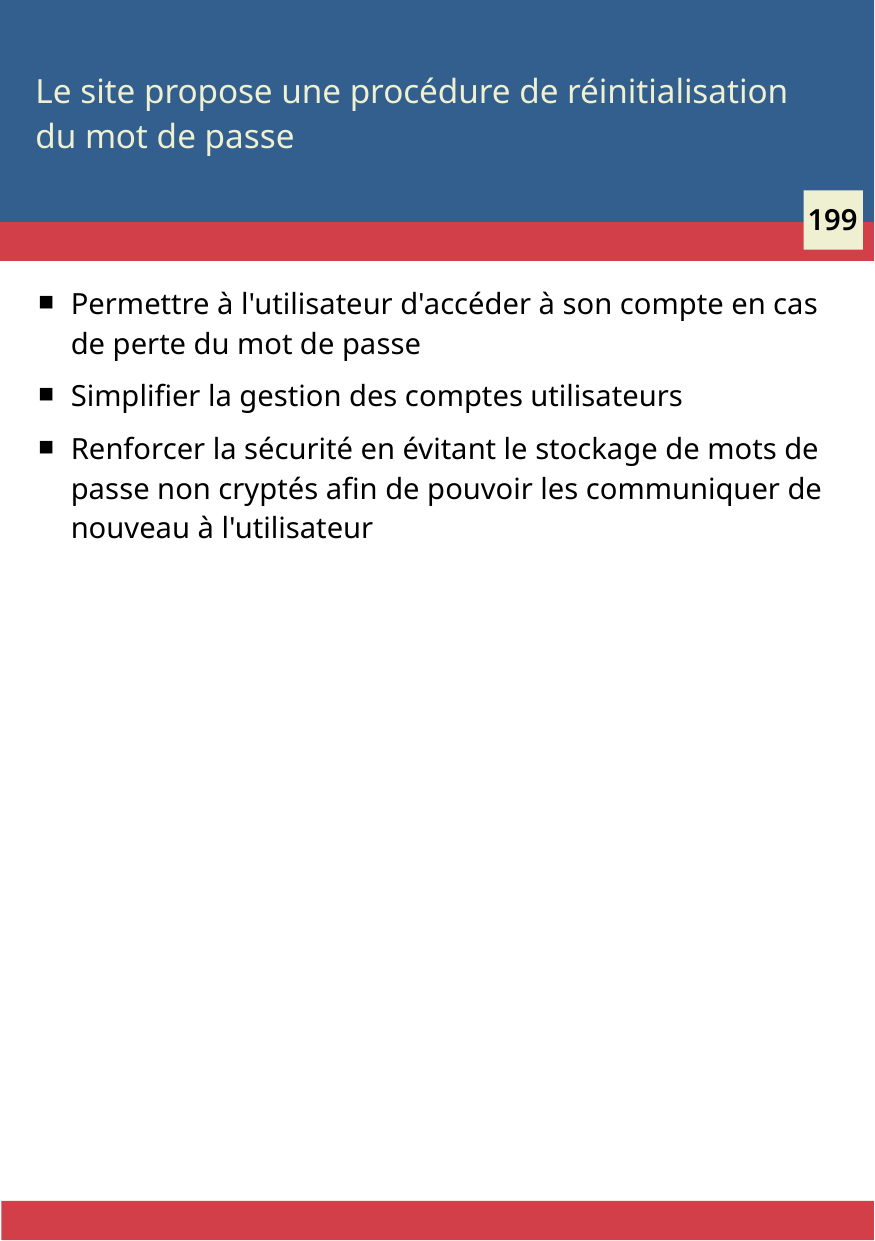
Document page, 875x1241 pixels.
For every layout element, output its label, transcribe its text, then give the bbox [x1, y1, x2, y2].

list Permettre à l'utilisateur d'accéder à son compte en cas de perte du mot de passe Simplifier la gestion des comptes utilisateurs Renforcer la sécurité en évitant le stockage de mots de passe non cryptés afin de pouvoir les communiquer de nouveau à l'utilisateur [23, 283, 839, 1111]
text_box 199 [803, 188, 863, 249]
title Le site propose une procédure de réinitialisation du mot de passe [35, 13, 839, 213]
